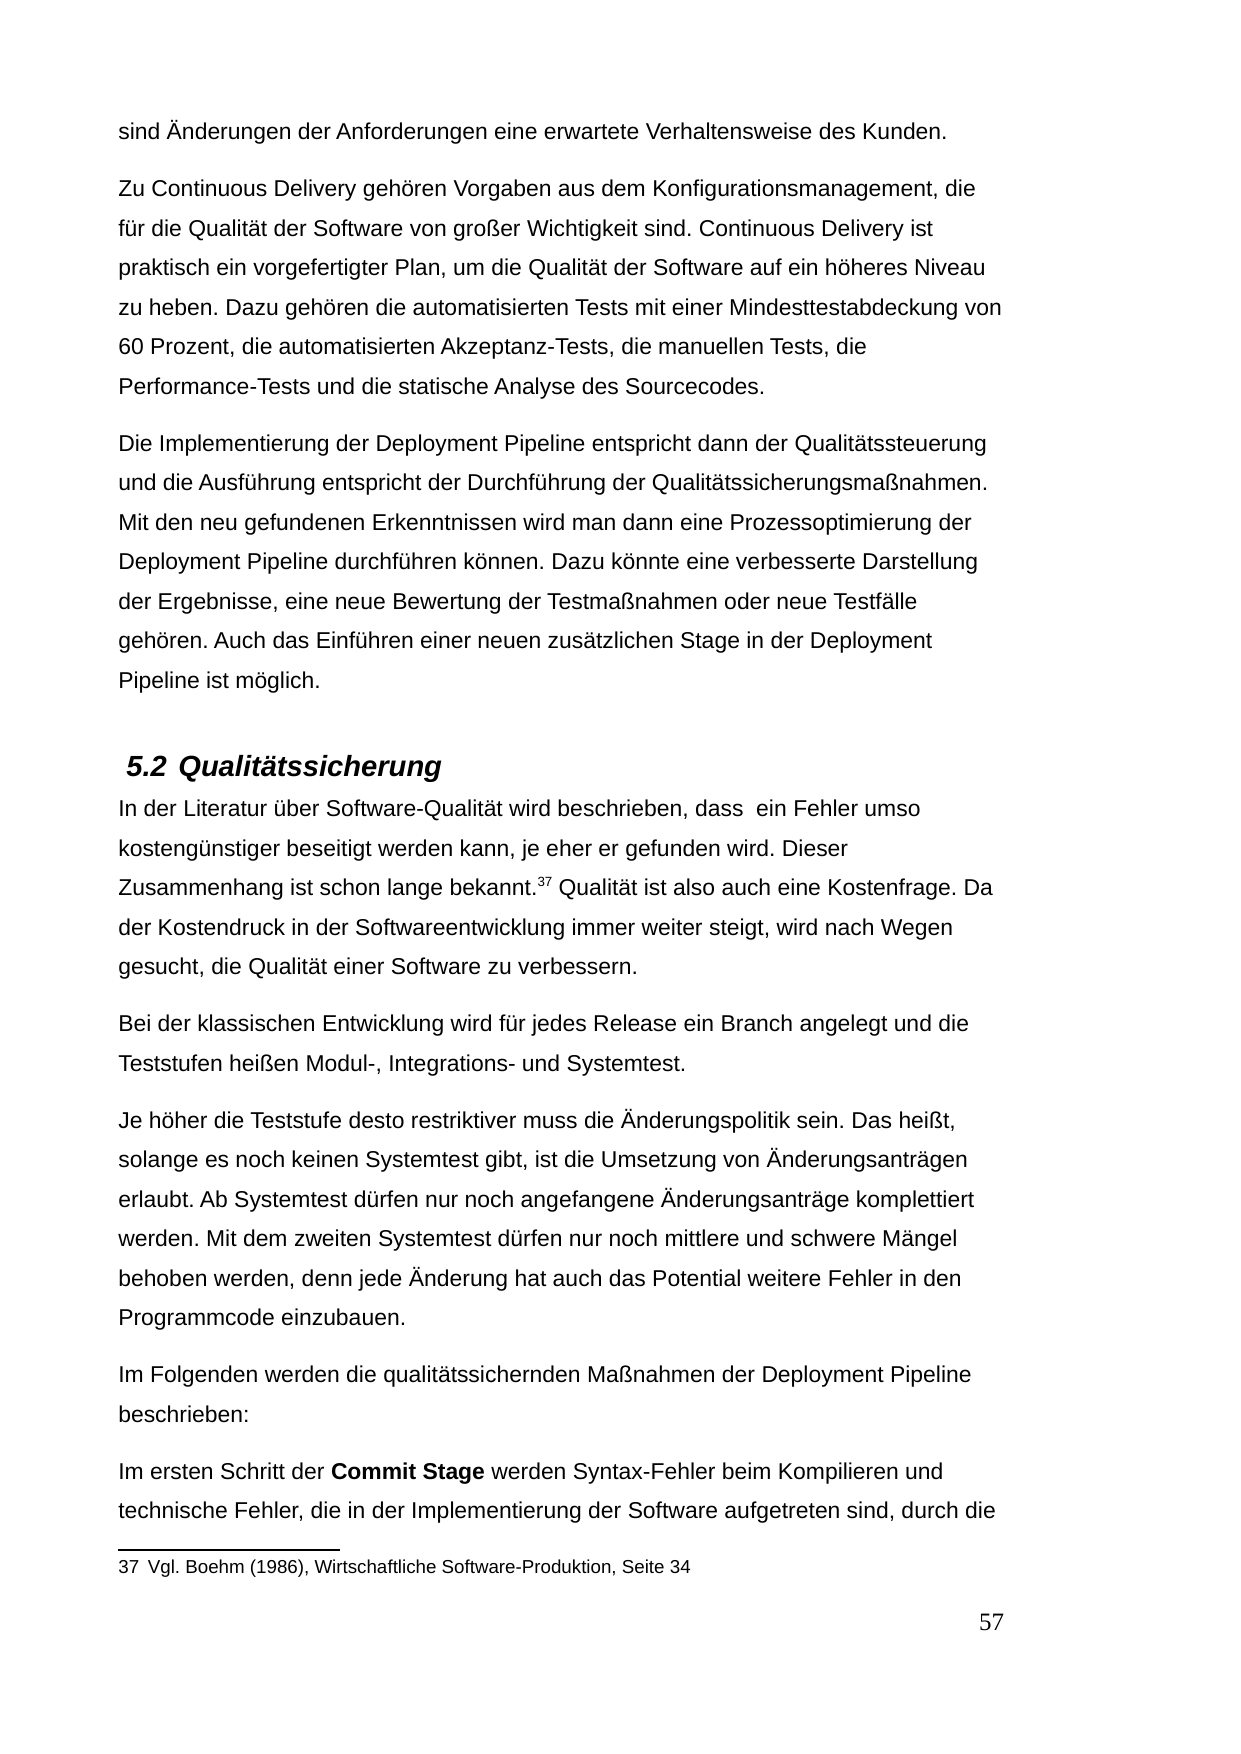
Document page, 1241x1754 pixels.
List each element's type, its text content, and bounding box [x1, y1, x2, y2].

text Im ersten Schritt der Commit Stage werden Syntax-Fehler beim Kompilieren und technische Fehler, die in der Implementierung der Software aufgetreten sind, durch die [118, 1458, 1004, 1524]
text Die Implementierung der Deployment Pipeline entspricht dann der Qualitätssteuerung und die Ausführung entspricht der Durchführung der Qualitätssicherungsmaßnahmen. Mit den neu gefundenen Erkenntnissen wird man dann eine Prozessoptimierung der Deployment Pipeline durchführen können. Dazu könnte eine verbesserte Darstellung der Ergebnisse, eine neue Bewertung der Testmaßnahmen oder neue Testfälle gehören. Auch das Einführen einer neuen zusätzlichen Stage in der Deployment Pipeline ist möglich. [118, 430, 1004, 693]
text Vgl. Boehm (1986), Wirtschaftliche Software-Produktion, Seite 34 [118, 1556, 1004, 1578]
text In der Literatur über Software-Qualität wird beschrieben, dass ein Fehler umso kostengünstiger beseitigt werden kann, je eher er gefunden wird. Dieser Zusammenhang ist schon lange bekannt. Qualität ist also auch eine Kostenfrage. Da der Kostendruck in der Softwareentwicklung immer weiter steigt, wird nach Wegen gesucht, die Qualität einer Software zu verbessern. [118, 795, 1004, 979]
text sind Änderungen der Anforderungen eine erwartete Verhaltensweise des Kunden. [118, 118, 1004, 144]
text Im Folgenden werden die qualitätssichernden Maßnahmen der Deployment Pipeline beschrieben: [118, 1361, 1004, 1427]
text Je höher die Teststufe desto restriktiver muss die Änderungspolitik sein. Das heißt, solange es noch keinen Systemtest gibt, ist die Umsetzung von Änderungsanträgen erlaubt. Ab Systemtest dürfen nur noch angefangene Änderungsanträge komplettiert werden. Mit dem zweiten Systemtest dürfen nur noch mittlere und schwere Mängel behoben werden, denn jede Änderung hat auch das Potential weitere Fehler in den Programmcode einzubauen. [118, 1107, 1004, 1331]
subtitle Qualitätssicherung [118, 749, 1004, 782]
text Zu Continuous Delivery gehören Vorgaben aus dem Konfigurationsmanagement, die für die Qualität der Software von großer Wichtigkeit sind. Continuous Delivery ist praktisch ein vorgefertigter Plan, um die Qualität der Software auf ein höheres Niveau zu heben. Dazu gehören die automatisierten Tests mit einer Mindesttestabdeckung von 60 Prozent, die automatisierten Akzeptanz-Tests, die manuellen Tests, die Performance-Tests und die statische Analyse des Sourcecodes. [118, 175, 1004, 399]
text Bei der klassischen Entwicklung wird für jedes Release ein Branch angelegt und die Teststufen heißen Modul-, Integrations- und Systemtest. [118, 1010, 1004, 1076]
